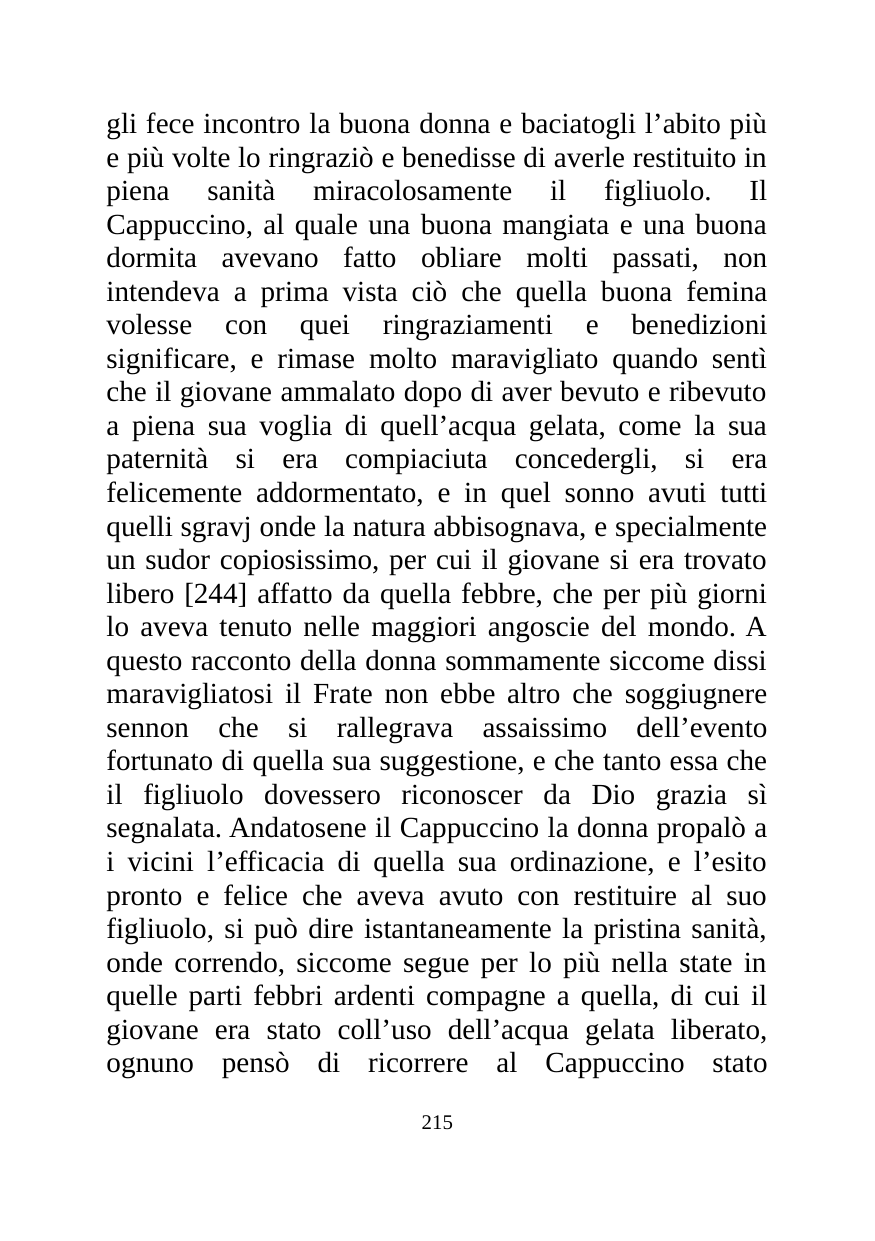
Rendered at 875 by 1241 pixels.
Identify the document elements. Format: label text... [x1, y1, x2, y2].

text gli fece incontro la buona donna e baciatogli l’abito più e più volte lo ringraziò e benedisse di averle restituito in piena sanità miracolosamente il figliuolo. Il Cappuccino, al quale una buona mangiata e una buona dormita avevano fatto obliare molti passati, non intendeva a prima vista ciò che quella buona femina volesse con quei ringraziamenti e benedizioni significare, e rimase molto maravigliato quando sentì che il giovane ammalato dopo di aver bevuto e ribevuto a piena sua voglia di quell’acqua gelata, come la sua paternità si era compiaciuta concedergli, si era felicemente addormentato, e in quel sonno avuti tutti quelli sgravj onde la natura abbisognava, e specialmente un sudor copiosissimo, per cui il giovane si era trovato libero [244] affatto da quella febbre, che per più giorni lo aveva tenuto nelle maggiori angoscie del mondo. A questo racconto della donna sommamente siccome dissi maravigliatosi il Frate non ebbe altro che soggiugnere sennon che si rallegrava assaissimo dell’evento fortunato di quella sua suggestione, e che tanto essa che il figliuolo dovessero riconoscer da Dio grazia sì segnalata. Andatosene il Cappuccino la donna propalò a i vicini l’efficacia di quella sua ordinazione, e l’esito pronto e felice che aveva avuto con restituire al suo figliuolo, si può dire istantaneamente la pristina sanità, onde correndo, siccome segue per lo più nella state in quelle parti febbri ardenti compagne a quella, di cui il giovane era stato coll’uso dell’acqua gelata liberato, ognuno pensò di ricorrere al Cappuccino stato [106, 106, 768, 1079]
